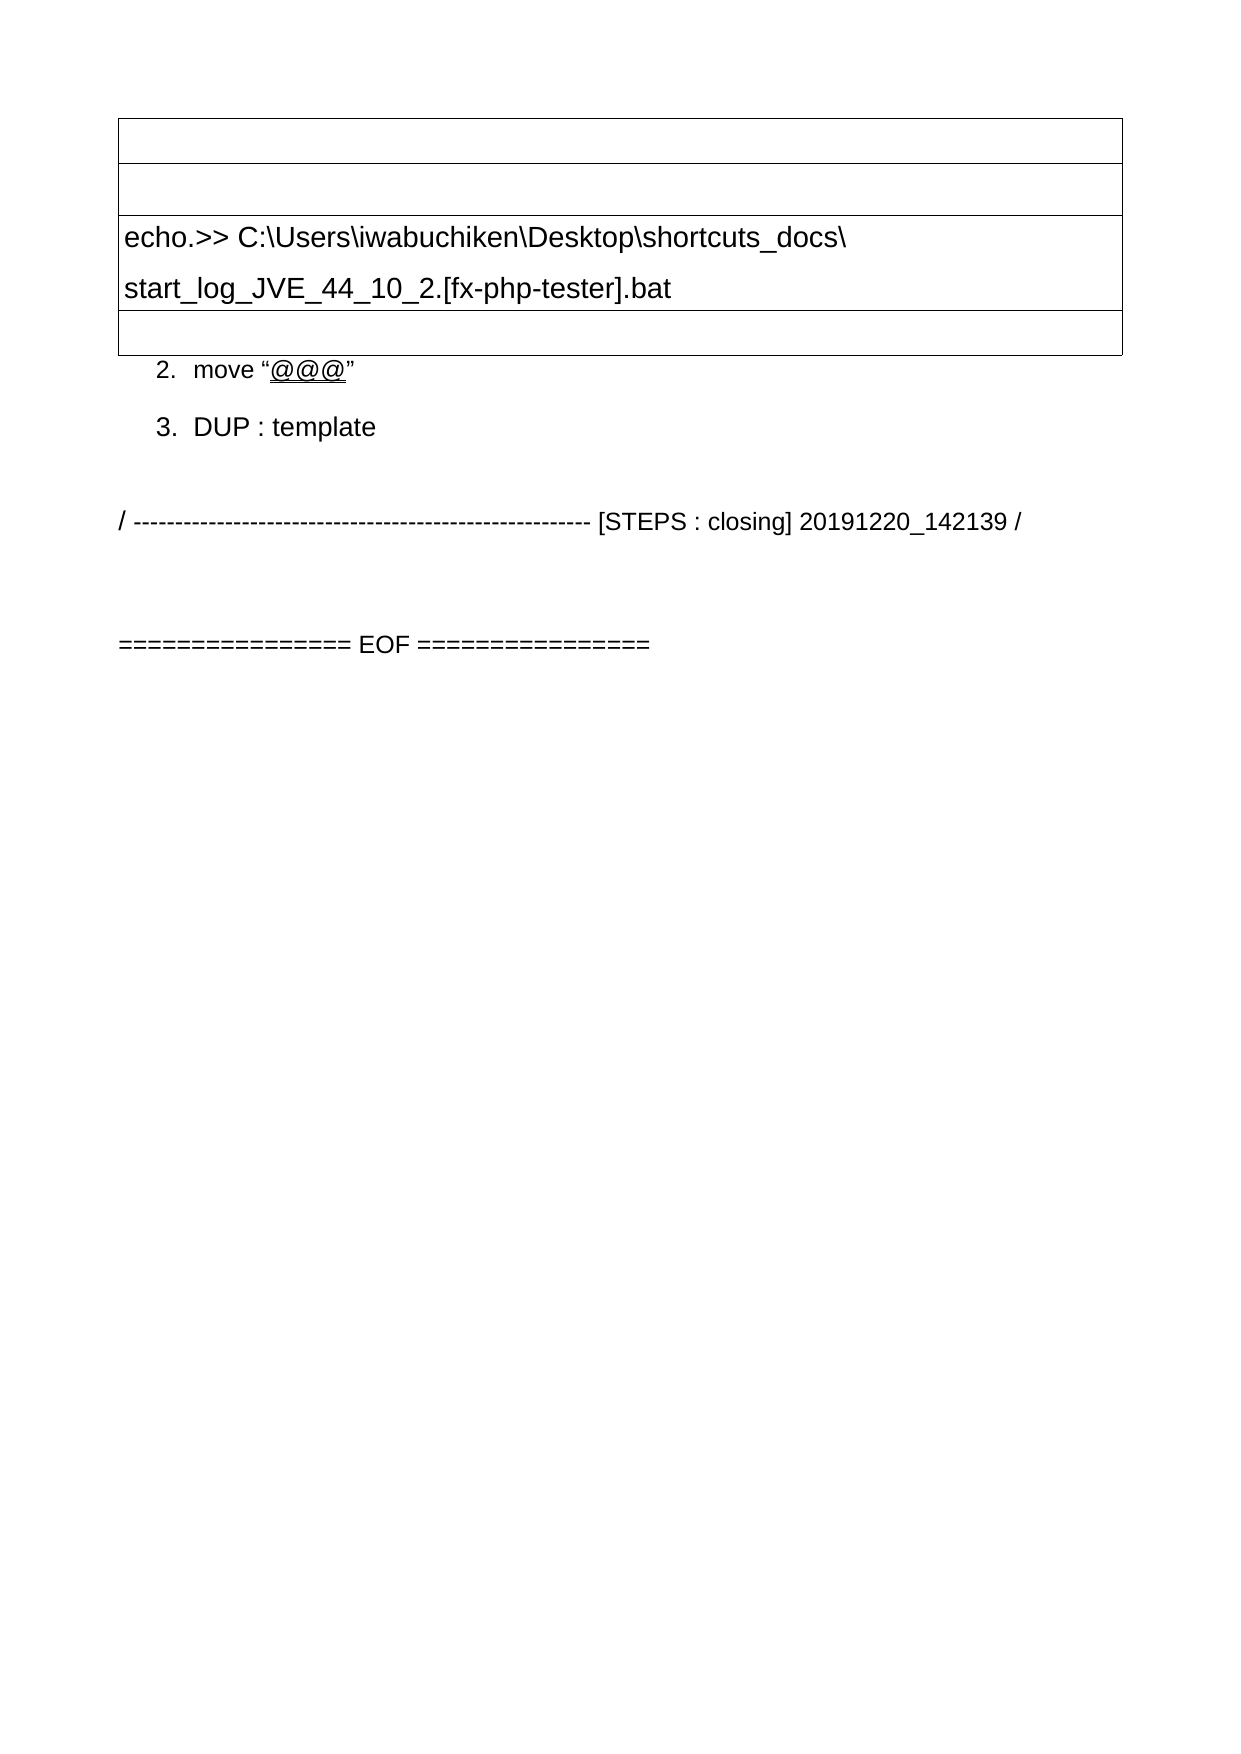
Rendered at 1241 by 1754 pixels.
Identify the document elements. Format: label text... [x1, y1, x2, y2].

text / ------------------------------------------------------- [STEPS : closing] 20191220_142139 / [118, 504, 1122, 536]
list DUP : template [156, 411, 1122, 442]
list move “@@@” [156, 356, 1122, 384]
table_cell [119, 164, 1122, 214]
table_cell [119, 311, 1122, 355]
table_cell echo.>> C:\Users\iwabuchiken\Desktop\shortcuts_docs\start_log_JVE_44_10_2.[fx-php-tester].bat [119, 216, 1122, 310]
text ================ EOF ================ [118, 630, 1122, 659]
table_cell [119, 119, 1122, 163]
